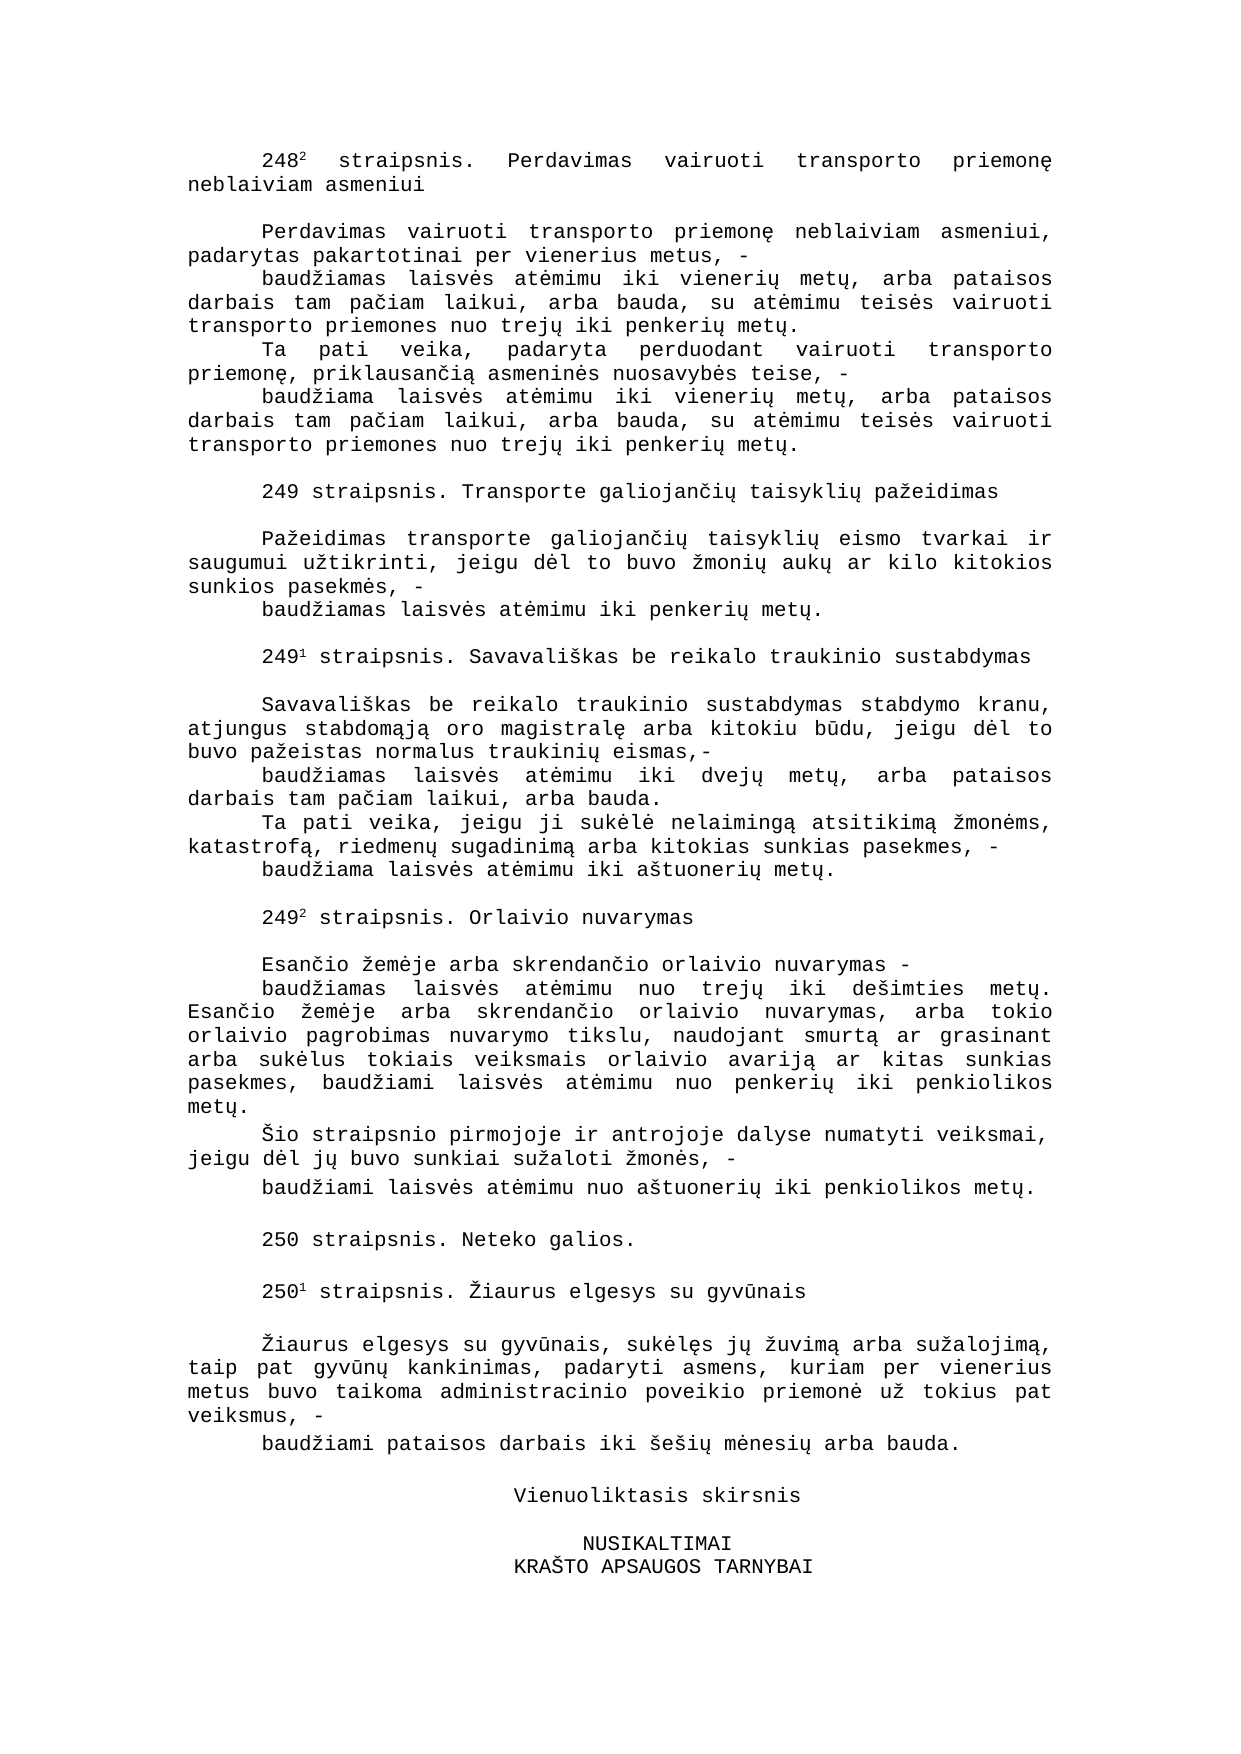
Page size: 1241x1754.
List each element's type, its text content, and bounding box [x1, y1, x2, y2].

text Ta pati veika, jeigu ji sukėlė nelaimingą atsitikimą žmonėms, katastrofą, riedmenų sugadinimą arba kitokias sunkias pasekmes, - [187, 812, 1053, 859]
text 2482 straipsnis. Perdavimas vairuoti transporto priemonę neblaiviam asmeniui [187, 150, 1053, 197]
text baudžiamas laisvės atėmimu iki penkerių metų. [206, 599, 1053, 623]
text Perdavimas vairuoti transporto priemonę neblaiviam asmeniui, padarytas pakartotinai per vienerius metus, - [187, 221, 1053, 268]
text baudžiamas laisvės atėmimu nuo trejų iki dešimties metų. Esančio žemėje arba skrendančio orlaivio nuvarymas, arba tokio orlaivio pagrobimas nuvarymo tikslu, naudojant smurtą ar grasinant arba sukėlus tokiais veiksmais orlaivio avariją ar kitas sunkias pasekmes, baudžiami laisvės atėmimu nuo penkerių iki penkiolikos metų. [187, 978, 1053, 1119]
text baudžiami pataisos darbais iki šešių mėnesių arba bauda. [217, 1433, 1053, 1457]
text 249 straipsnis. Transporte galiojančių taisyklių pažeidimas [261, 481, 1053, 505]
text Savavališkas be reikalo traukinio sustabdymas stabdymo kranu, atjungus stabdomąją oro magistralę arba kitokiu būdu, jeigu dėl to buvo pažeistas normalus traukinių eismas,- [187, 694, 1053, 765]
text 2492 straipsnis. Orlaivio nuvarymas [205, 907, 1053, 930]
text baudžiami laisvės atėmimu nuo aštuonerių iki penkiolikos metų. [187, 1177, 1053, 1200]
text Šio straipsnio pirmojoje ir antrojoje dalyse numatyti veiksmai, jeigu dėl jų buvo sunkiai sužaloti žmonės, - [187, 1124, 1053, 1172]
text Žiaurus elgesys su gyvūnais, sukėlęs jų žuvimą arba sužalojimą, taip pat gyvūnų kankinimas, padaryti asmens, kuriam per vienerius metus buvo taikoma administracinio poveikio priemonė už tokius pat veiksmus, - [187, 1334, 1053, 1428]
text 2501 straipsnis. Žiaurus elgesys su gyvūnais [209, 1281, 1053, 1305]
text baudžiamas laisvės atėmimu iki vienerių metų, arba pataisos darbais tam pačiam laikui, arba bauda, su atėmimu teisės vairuoti transporto priemones nuo trejų iki penkerių metų. [187, 268, 1053, 339]
text Esančio žemėje arba skrendančio orlaivio nuvarymas - [206, 954, 1053, 978]
text Pažeidimas transporte galiojančių taisyklių eismo tvarkai ir saugumui užtikrinti, jeigu dėl to buvo žmonių aukų ar kilo kitokios sunkios pasekmės, - [187, 528, 1053, 599]
text baudžiama laisvės atėmimu iki vienerių metų, arba pataisos darbais tam pačiam laikui, arba bauda, su atėmimu teisės vairuoti transporto priemones nuo trejų iki penkerių metų. [187, 386, 1053, 457]
text baudžiamas laisvės atėmimu iki dvejų metų, arba pataisos darbais tam pačiam laikui, arba bauda. [187, 765, 1053, 812]
text Vienuoliktasis skirsnis [187, 1486, 1053, 1509]
text 2491 straipsnis. Savavališkas be reikalo traukinio sustabdymas [261, 647, 1053, 670]
text NUSIKALTIMAI [187, 1533, 1053, 1556]
text KRAŠTO APSAUGOS TARNYBAI [187, 1556, 1053, 1580]
text baudžiama laisvės atėmimu iki aštuonerių metų. [187, 859, 1053, 883]
text Ta pati veika, padaryta perduodant vairuoti transporto priemonę, priklausančią asmeninės nuosavybės teise, - [187, 339, 1053, 386]
text 250 straipsnis. Neteko galios. [206, 1229, 1053, 1253]
